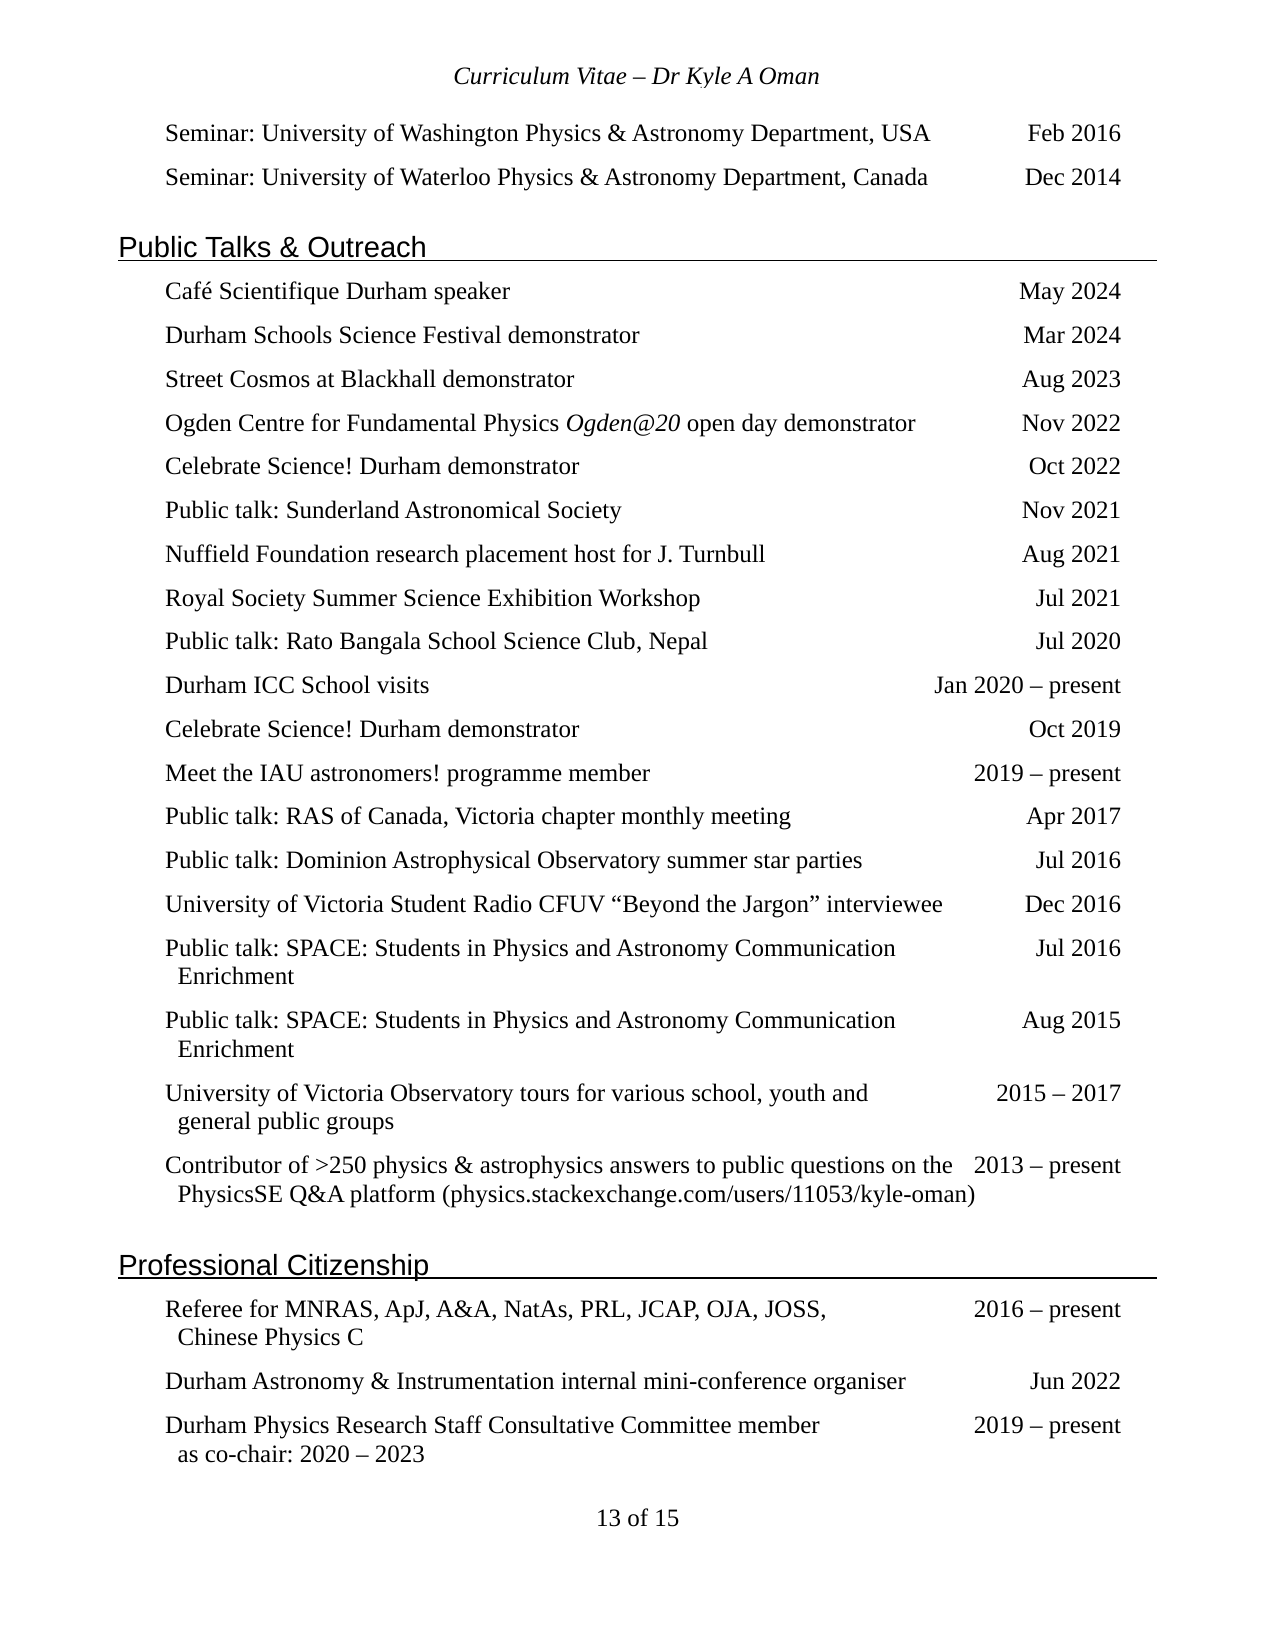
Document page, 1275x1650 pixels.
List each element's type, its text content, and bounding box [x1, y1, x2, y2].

subtitle Public Talks & Outreach [118, 230, 1157, 260]
text University of Victoria Student Radio CFUV “Beyond the Jargon” interviewee Dec 2016 [118, 889, 1157, 918]
text Celebrate Science! Durham demonstrator Oct 2022 [118, 451, 1157, 480]
text Meet the IAU astronomers! programme member 2019 – present [118, 758, 1157, 786]
text Seminar: University of Waterloo Physics & Astronomy Department, Canada Dec 2014 [118, 162, 1157, 190]
text Ogden Centre for Fundamental Physics Ogden@20 open day demonstrator Nov 2022 [118, 408, 1157, 436]
text Durham Schools Science Festival demonstrator Mar 2024 [118, 320, 1157, 349]
text Street Cosmos at Blackhall demonstrator Aug 2023 [118, 364, 1157, 393]
text Contributor of >250 physics & astrophysics answers to public questions on the 2013 – present PhysicsSE Q&A platform (physics.stackexchange.com/users/11053/kyle-oman) [118, 1150, 1157, 1208]
text Durham Physics Research Staff Consultative Committee member 2019 – present as co-chair: 2020 – 2023 [118, 1410, 1157, 1467]
text Celebrate Science! Durham demonstrator Oct 2019 [118, 714, 1157, 743]
text Durham Astronomy & Instrumentation internal mini-conference organiser Jun 2022 [118, 1366, 1157, 1395]
text University of Victoria Observatory tours for various school, youth and 2015 – 2017 general public groups [118, 1078, 1157, 1135]
text Referee for MNRAS, ApJ, A&A, NatAs, PRL, JCAP, OJA, JOSS, 2016 – present Chinese Physics C [118, 1294, 1157, 1351]
text Public talk: Rato Bangala School Science Club, Nepal Jul 2020 [118, 626, 1157, 655]
subtitle Professional Citizenship [118, 1248, 1157, 1277]
text Public talk: SPACE: Students in Physics and Astronomy Communication Aug 2015 Enrichment [118, 1005, 1157, 1063]
text Public talk: Dominion Astrophysical Observatory summer star parties Jul 2016 [118, 845, 1157, 874]
text Café Scientifique Durham speaker May 2024 [118, 276, 1157, 305]
text Durham ICC School visits Jan 2020 – present [118, 670, 1157, 699]
text Public talk: Sunderland Astronomical Society Nov 2021 [118, 495, 1157, 524]
text Seminar: University of Washington Physics & Astronomy Department, USA Feb 2016 [118, 118, 1157, 147]
text Public talk: SPACE: Students in Physics and Astronomy Communication Jul 2016 Enrichment [118, 933, 1157, 990]
text Public talk: RAS of Canada, Victoria chapter monthly meeting Apr 2017 [118, 801, 1157, 830]
text Royal Society Summer Science Exhibition Workshop Jul 2021 [118, 583, 1157, 611]
text Nuffield Foundation research placement host for J. Turnbull Aug 2021 [118, 539, 1157, 568]
